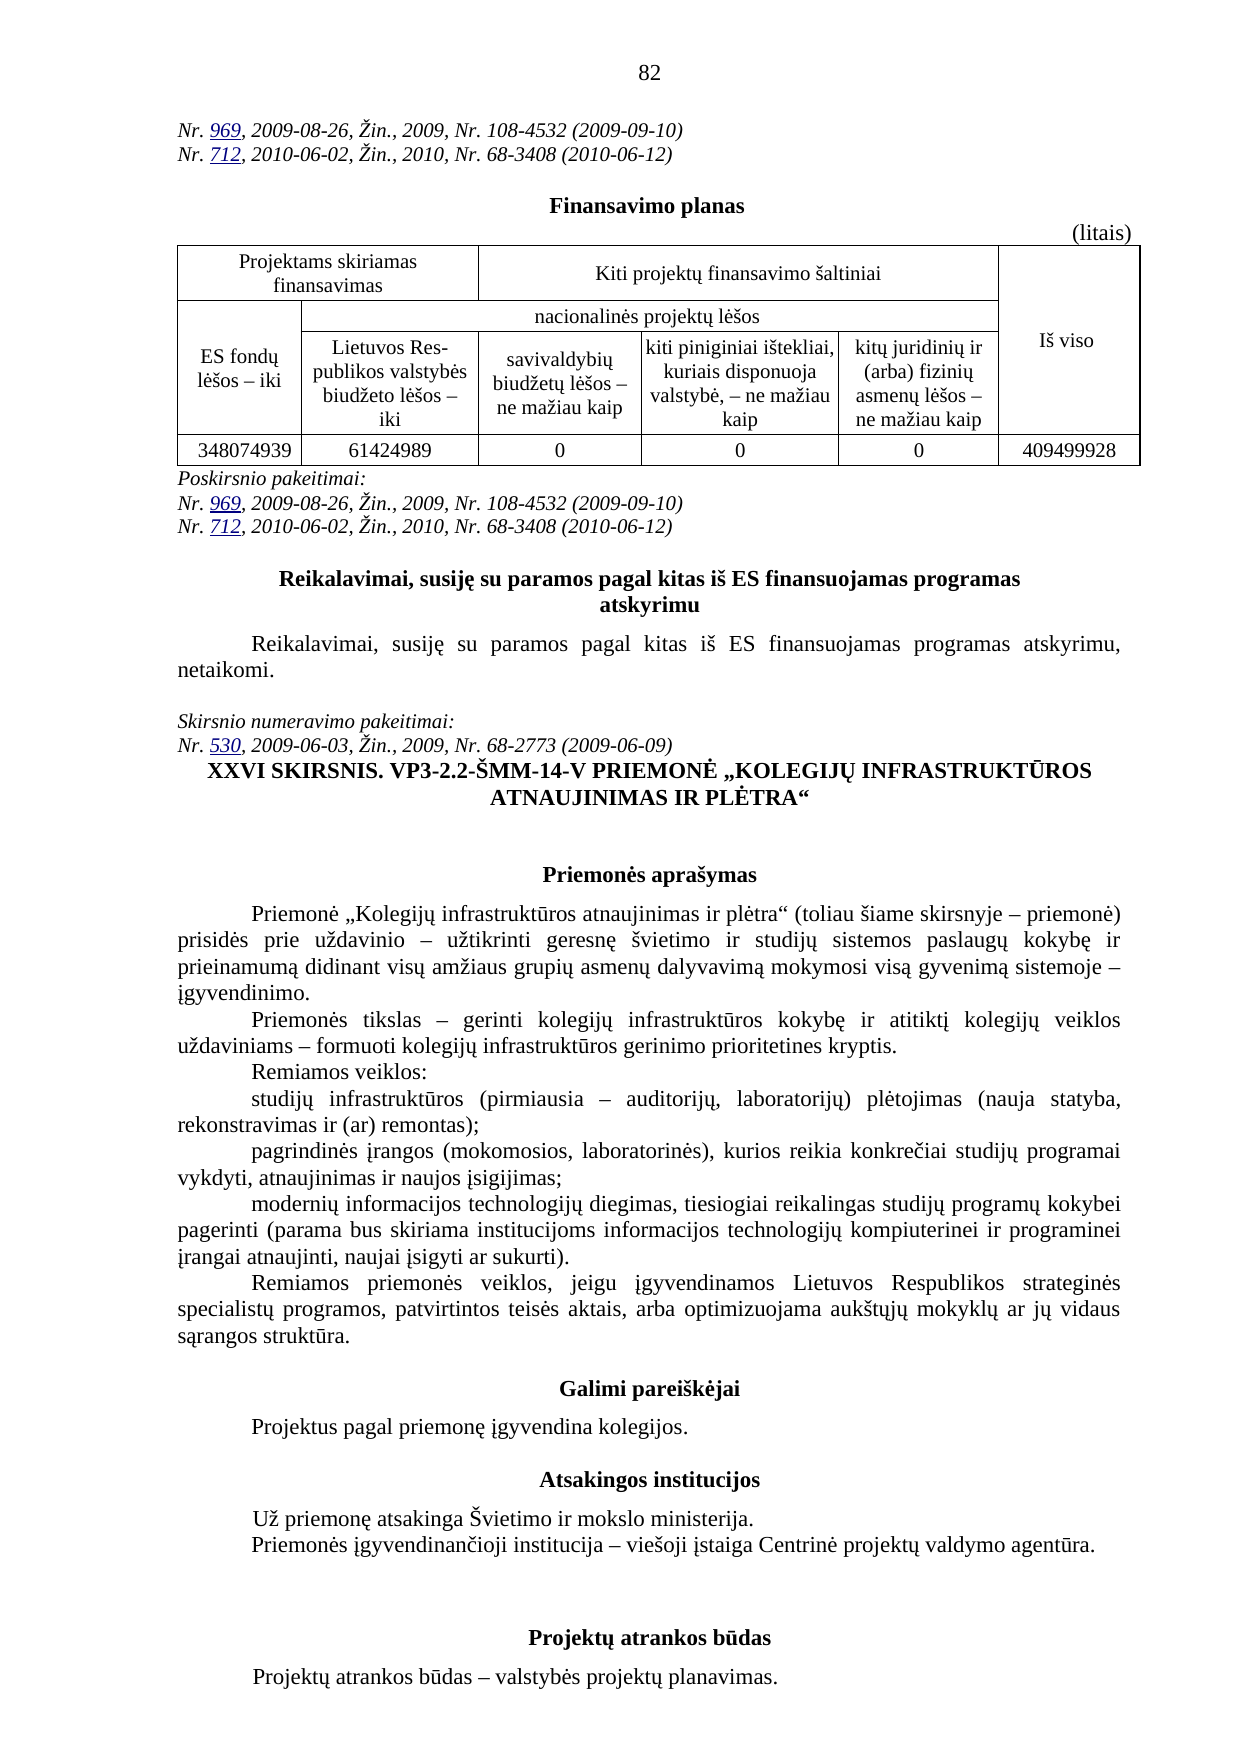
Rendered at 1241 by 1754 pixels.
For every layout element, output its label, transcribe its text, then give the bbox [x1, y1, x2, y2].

table_cell nacionalinės projektų lėšos [302, 301, 998, 331]
text Remiamos priemonės veiklos, jeigu įgyvendinamos Lietuvos Respublikos strateginės specialistų programos, patvirtintos teisės aktais, arba optimizuojama aukštųjų mokyklų ar jų vidaus sąrangos struktūra. [177, 1269, 1122, 1348]
text Reikalavimai, susiję su paramos pagal kitas iš ES finansuojamas programas atskyrimu [177, 565, 1122, 618]
text (litais) [177, 219, 1132, 245]
text modernių informacijos technologijų diegimas, tiesiogiai reikalingas studijų programų kokybei pagerinti (parama bus skiriama institucijoms informacijos technologijų kompiuterinei ir programinei įrangai atnaujinti, naujai įsigyti ar sukurti). [177, 1190, 1122, 1269]
table_cell 0 [642, 435, 838, 465]
table_cell 409499928 [999, 435, 1139, 465]
text Skirsnio numeravimo pakeitimai: [177, 709, 1122, 733]
text Atsakingos institucijos [177, 1466, 1122, 1492]
text Poskirsnio pakeitimai: [177, 466, 1122, 490]
table_cell 0 [479, 435, 641, 465]
table_cell kitų juridinių ir (arba) fizinių asmenų lėšos – ne mažiau kaip [839, 332, 998, 434]
table_cell 61424989 [302, 435, 478, 465]
table_cell 0 [839, 435, 998, 465]
text Nr. 712, 2010-06-02, Žin., 2010, Nr. 68-3408 (2010-06-12) [177, 142, 1122, 166]
text studijų infrastruktūros (pirmiausia – auditorijų, laboratorijų) plėtojimas (nauja statyba, rekonstravimas ir (ar) remontas); [177, 1085, 1122, 1137]
table_cell Lietuvos Res­publikos valsty­bės biudžeto lėšos – iki [302, 332, 478, 434]
text Priemonės įgyvendinančioji institucija – viešoji įstaiga Centrinė projektų valdymo agentūra. [177, 1531, 1122, 1558]
text Priemonės aprašymas [177, 861, 1122, 888]
text Už priemonę atsakinga Švietimo ir mokslo ministerija. [177, 1505, 1122, 1531]
text XXVI SKirsnis. VP3-2.2-ŠMM-14-V PRIEMONĖ „KOLEGIJŲ INFRASTRUKTŪROS ATNAUJINIMAS IR PLĖTRA“ [177, 757, 1122, 810]
text Reikalavimai, susiję su paramos pagal kitas iš ES finansuojamas programas atskyrimu, netaikomi. [177, 630, 1122, 683]
text pagrindinės įrangos (mokomosios, laboratorinės), kurios reikia konkrečiai studijų programai vykdyti, atnaujinimas ir naujos įsigijimas; [177, 1137, 1122, 1190]
table_cell kiti piniginiai ištekliai, kuriais disponuoja valsty­bė, – ne mažiau kaip [642, 332, 838, 434]
text Priemonės tikslas – gerinti kolegijų infrastruktūros kokybę ir atitiktį kolegijų veiklos uždaviniams – formuoti kolegijų infrastruktūros gerinimo prioritetines kryptis. [177, 1006, 1122, 1058]
table_cell savivaldybių biudžetų lėšos – ne mažiau kaip [479, 332, 641, 434]
text Nr. 969, 2009-08-26, Žin., 2009, Nr. 108-4532 (2009-09-10) [177, 118, 1122, 142]
text Projektų atrankos būdas – valstybės projektų planavimas. [215, 1663, 1122, 1689]
table_header Kiti projektų finansavimo šaltiniai [479, 246, 998, 300]
table_cell ES fondų lėšos – iki [178, 301, 301, 434]
text Nr. 530, 2009-06-03, Žin., 2009, Nr. 68-2773 (2009-06-09) [177, 733, 1122, 757]
text Projektų atrankos būdas [177, 1624, 1122, 1650]
table_header Iš viso [999, 246, 1139, 434]
text Finansavimo planas [177, 193, 1122, 219]
text Remiamos veiklos: [177, 1058, 1122, 1085]
table_cell 348074939 [178, 435, 301, 465]
text Priemonė „Kolegijų infrastruktūros atnaujinimas ir plėtra“ (toliau šiame skirsnyje – priemonė) prisidės prie uždavinio – užtikrinti geresnę švietimo ir studijų sistemos paslaugų kokybę ir prieinamumą didinant visų amžiaus grupių asmenų dalyvavimą mokymosi visą gyvenimą sistemoje – įgyvendinimo. [177, 900, 1122, 1006]
text Nr. 969, 2009-08-26, Žin., 2009, Nr. 108-4532 (2009-09-10) [177, 490, 1122, 514]
text Galimi pareiškėjai [177, 1374, 1122, 1401]
text Nr. 712, 2010-06-02, Žin., 2010, Nr. 68-3408 (2010-06-12) [177, 514, 1122, 538]
text Projektus pagal priemonę įgyvendina kolegijos. [177, 1413, 1122, 1440]
table_header Projektams skiriamas finansavimas [178, 246, 478, 300]
